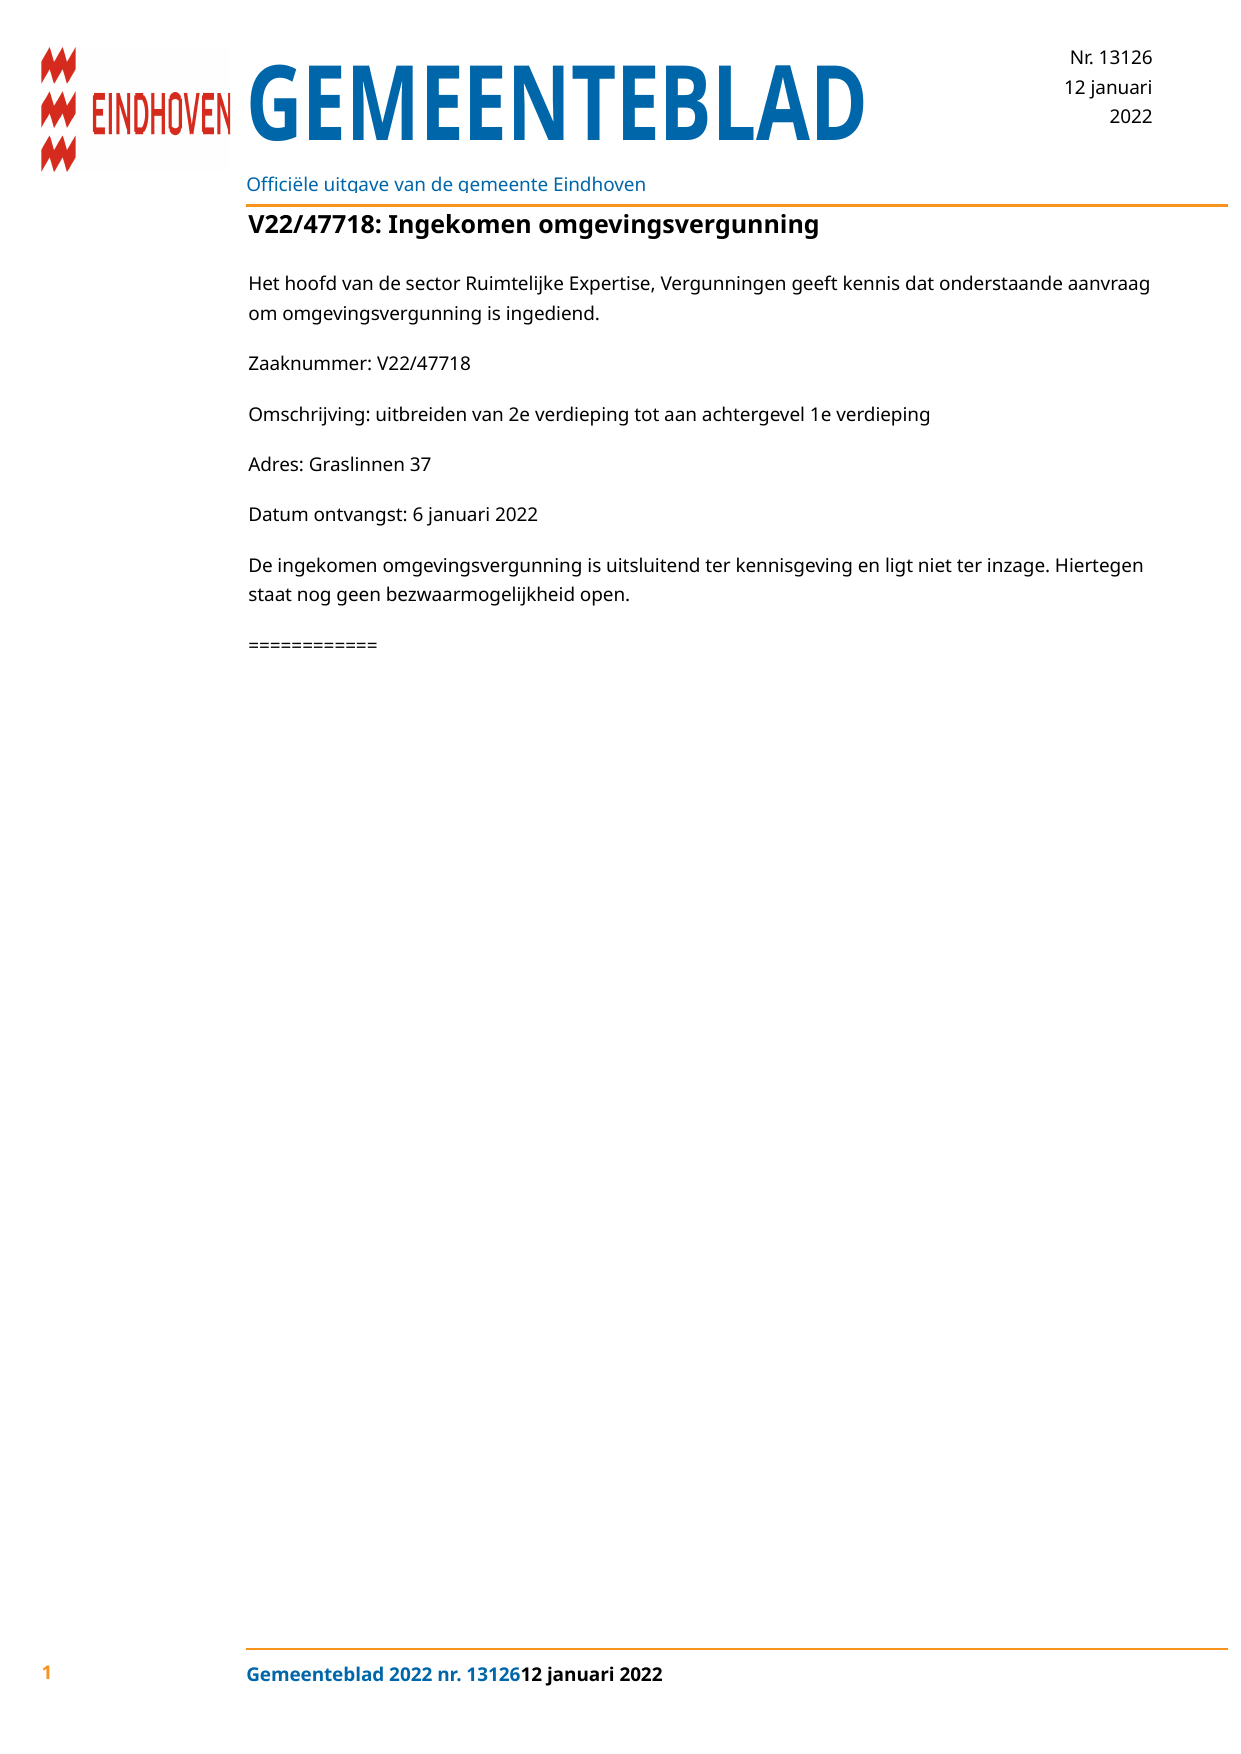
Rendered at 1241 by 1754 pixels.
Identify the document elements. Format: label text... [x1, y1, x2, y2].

text V22/47718: Ingekomen omgevingsvergunning [248, 207, 1152, 241]
picture [41, 47, 231, 172]
text Het hoofd van de sector Ruimtelijke Expertise, Vergunningen geeft kennis dat onderstaande aanvraag om omgevingsvergunning is ingediend. [248, 270, 1152, 326]
text Omschrijving: uitbreiden van 2e verdieping tot aan achtergevel 1e verdieping [248, 401, 1152, 426]
text Datum ontvangst: 6 januari 2022 [248, 502, 1152, 527]
text ============ [248, 632, 1152, 658]
text Adres: Graslinnen 37 [248, 451, 1152, 477]
text Zaaknummer: V22/47718 [248, 350, 1152, 376]
text De ingekomen omgevingsvergunning is uitsluitend ter kennisgeving en ligt niet ter inzage. Hiertegen staat nog geen bezwaarmogelijkheid open. [248, 552, 1152, 607]
